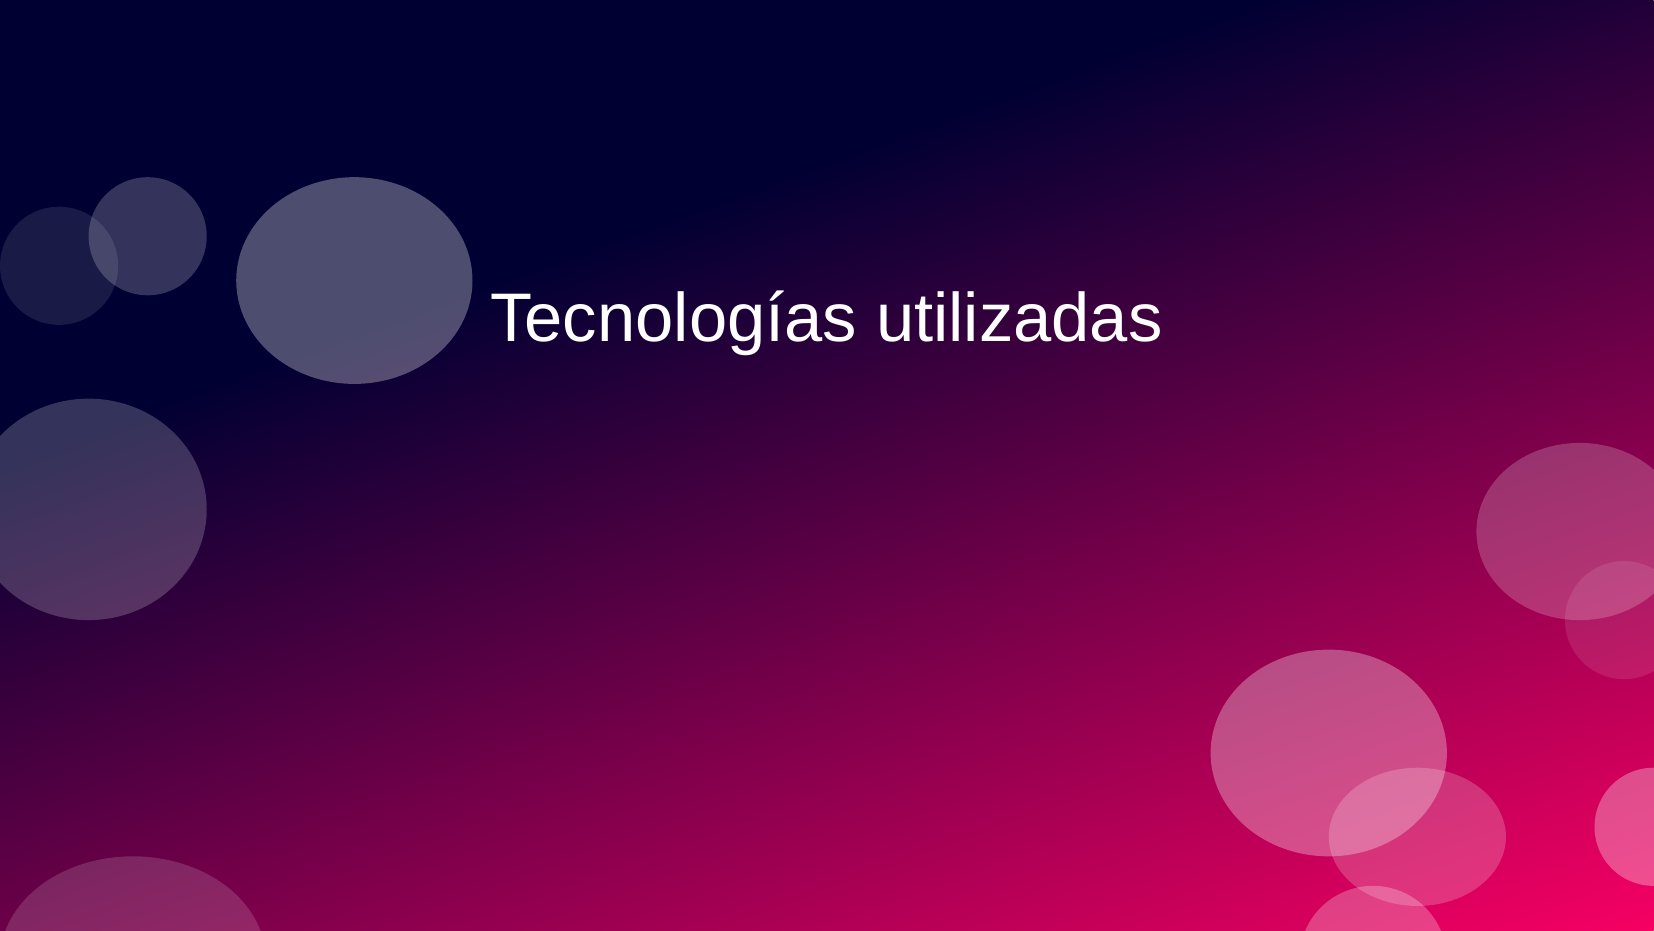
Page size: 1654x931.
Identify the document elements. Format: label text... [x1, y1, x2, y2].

title Tecnologías utilizadas [88, 236, 1565, 399]
